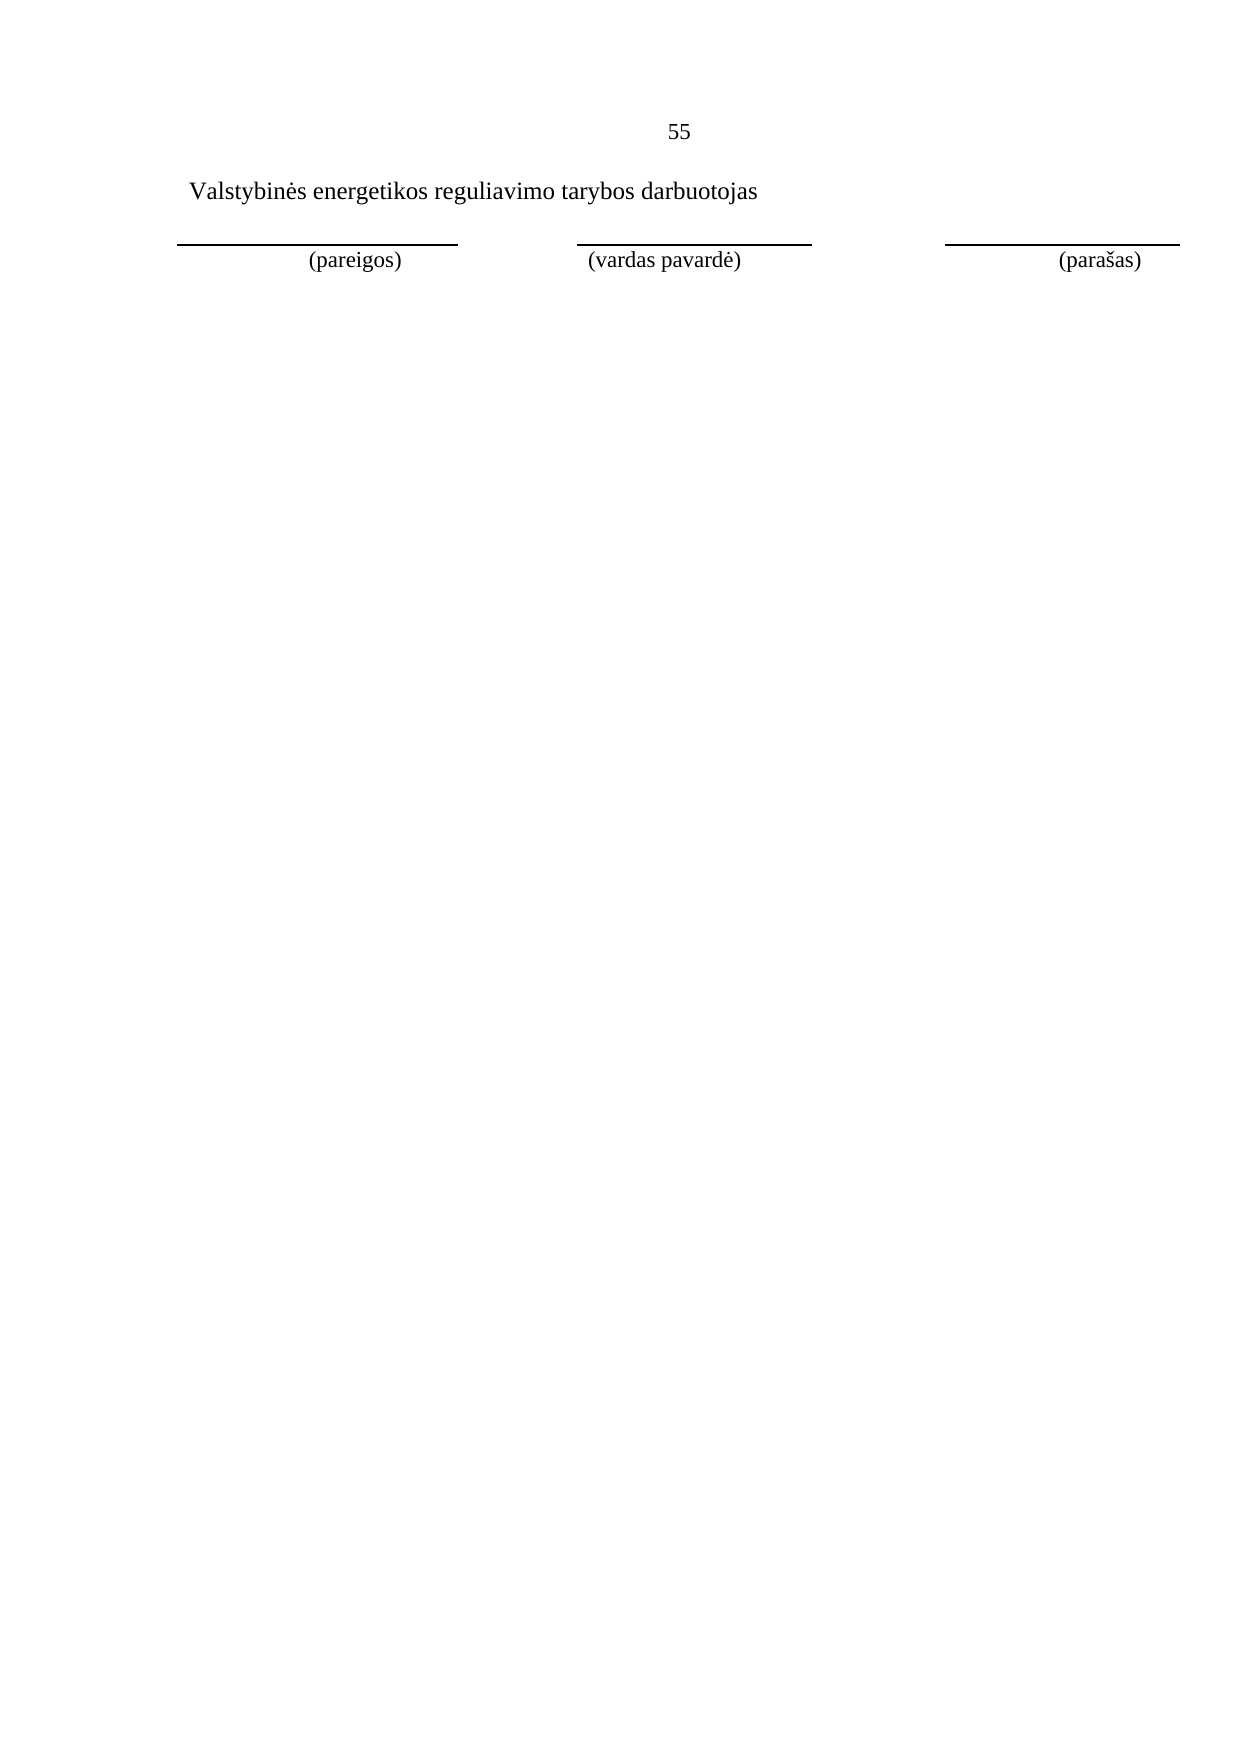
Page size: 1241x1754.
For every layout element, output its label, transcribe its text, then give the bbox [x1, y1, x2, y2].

table_cell (pareigos) [177, 246, 458, 274]
table_cell [458, 244, 577, 274]
table_cell (vardas pavardė) [577, 246, 812, 274]
table_cell [812, 244, 945, 274]
table_header Valstybinės energetikos reguliavimo tarybos darbuotojas [177, 176, 1180, 243]
table_cell (parašas) [945, 246, 1180, 274]
